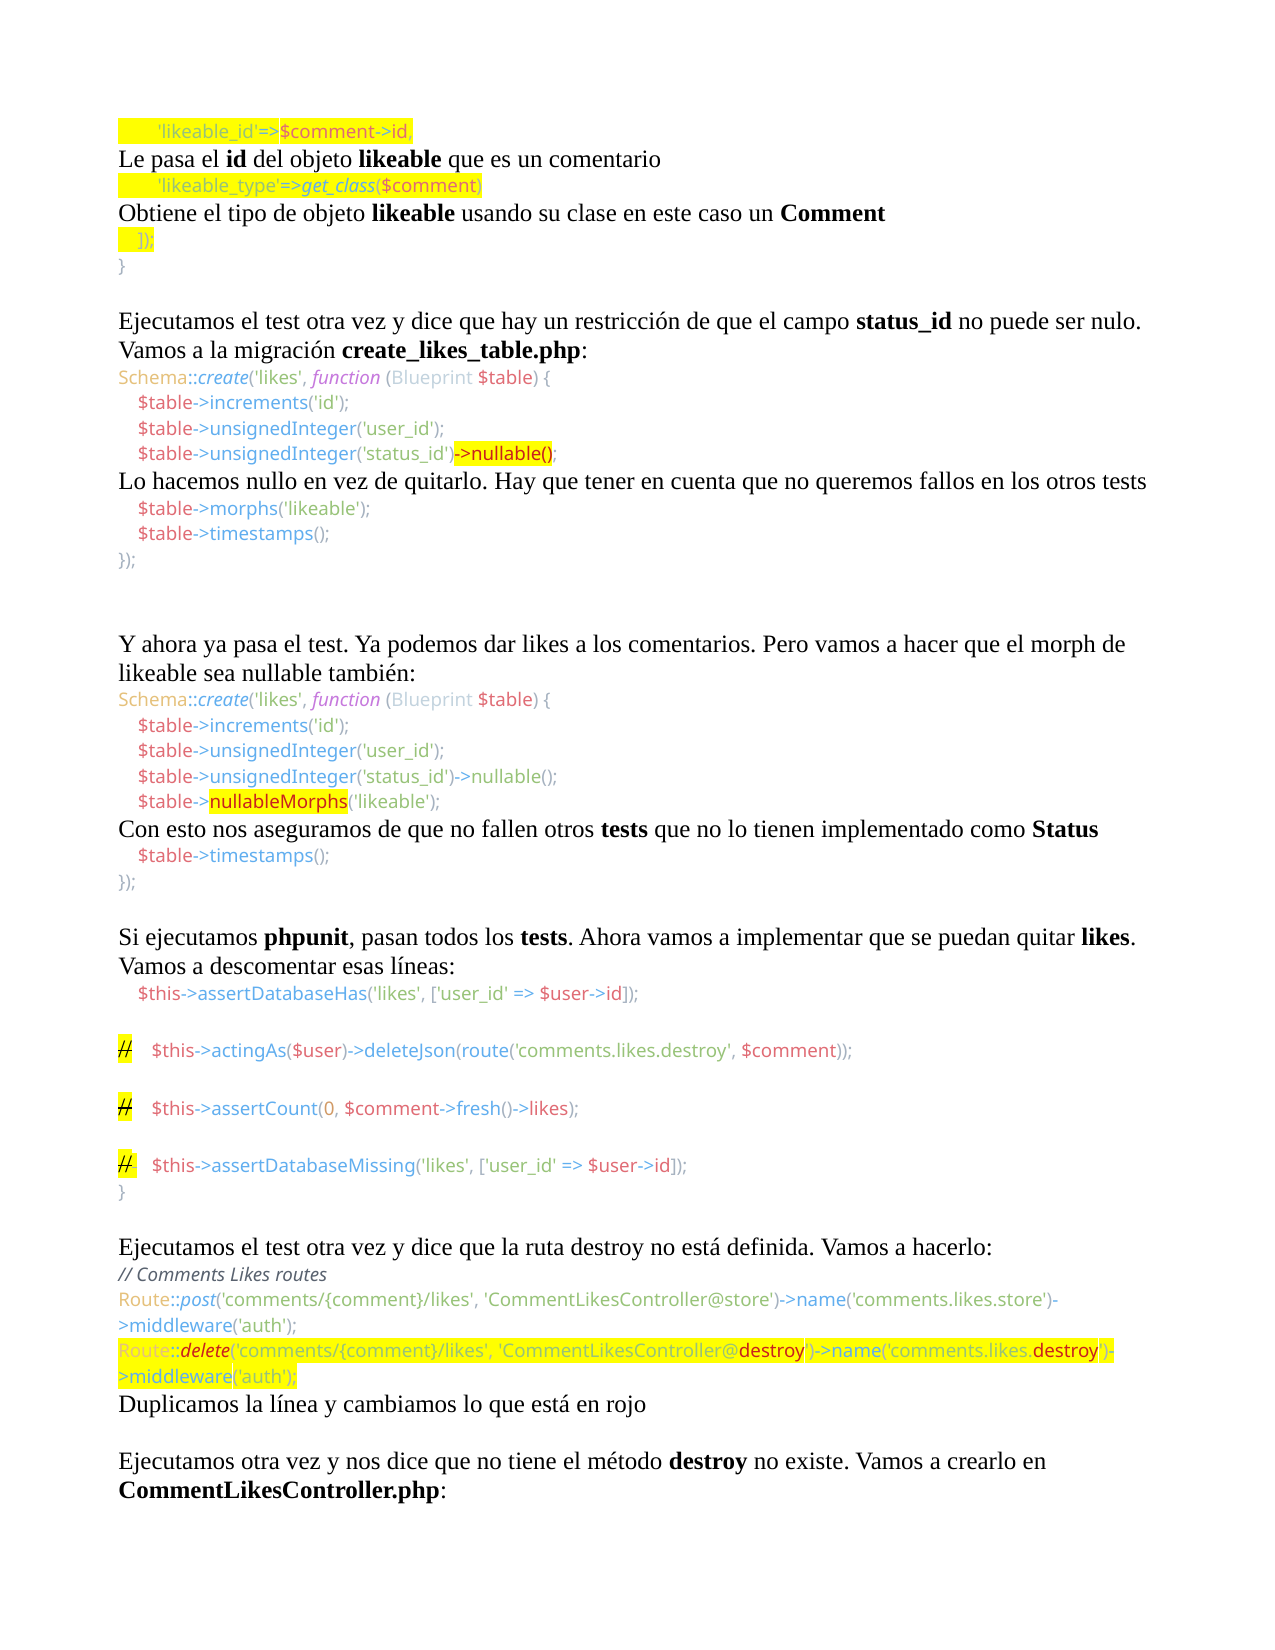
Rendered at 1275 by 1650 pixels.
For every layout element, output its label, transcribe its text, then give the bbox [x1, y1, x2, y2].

text Lo hacemos nullo en vez de quitarlo. Hay que tener en cuenta que no queremos fallos en los otros tests $table->morphs('likeable'); $table->timestamps(); }); [118, 466, 1157, 571]
text 'likeable_type'=>get_class($comment) Obtiene el tipo de objeto likeable usando su clase en este caso un Comment [118, 172, 1157, 227]
text Ejecutamos el test otra vez y dice que la ruta destroy no está definida. Vamos a hacerlo: [118, 1232, 1157, 1261]
text Ejecutamos el test otra vez y dice que hay un restricción de que el campo status_id no puede ser nulo. [118, 306, 1157, 335]
text Vamos a la migración create_likes_table.php: [118, 335, 1157, 364]
text Schema::create('likes', function (Blueprint $table) { $table->increments('id'); $table->unsignedInteger('user_id'); $table->unsignedInteger('status_id')->nullable(); [118, 364, 1157, 466]
text ]); } [118, 227, 1157, 278]
text // $this->assertCount(0, $comment->fresh()->likes); // $this->assertDatabaseMissing('likes', ['user_id' => $user->id]); } [118, 1092, 1157, 1203]
text Y ahora ya pasa el test. Ya podemos dar likes a los comentarios. Pero vamos a hacer que el morph de likeable sea nullable también: [118, 629, 1157, 686]
text $this->assertDatabaseHas('likes', ['user_id' => $user->id]); // $this->actingAs($user)->deleteJson(route('comments.likes.destroy', $comment)); [118, 980, 1157, 1092]
text Ejecutamos otra vez y nos dice que no tiene el método destroy no existe. Vamos a crearlo en CommentLikesController.php: [118, 1446, 1157, 1504]
text Schema::create('likes', function (Blueprint $table) { $table->increments('id'); $table->unsignedInteger('user_id'); $table->unsignedInteger('status_id')->nullable(); $table->nullableMorphs('likeable'); [118, 686, 1157, 814]
text // Comments Likes routes Route::post('comments/{comment}/likes', 'CommentLikesController@store')->name('comments.likes.store')->middleware('auth'); Route::delete('comments/{comment}/likes', 'CommentLikesController@destroy')->name('comments.likes.destroy')->middleware('auth'); Duplicamos la línea y cambiamos lo que está en rojo [118, 1261, 1157, 1417]
text Si ejecutamos phpunit, pasan todos los tests. Ahora vamos a implementar que se puedan quitar likes. Vamos a descomentar esas líneas: [118, 922, 1157, 980]
text 'likeable_id'=>$comment->id, Le pasa el id del objeto likeable que es un comentario [118, 118, 1157, 172]
text Con esto nos aseguramos de que no fallen otros tests que no lo tienen implementado como Status $table->timestamps(); }); [118, 814, 1157, 894]
